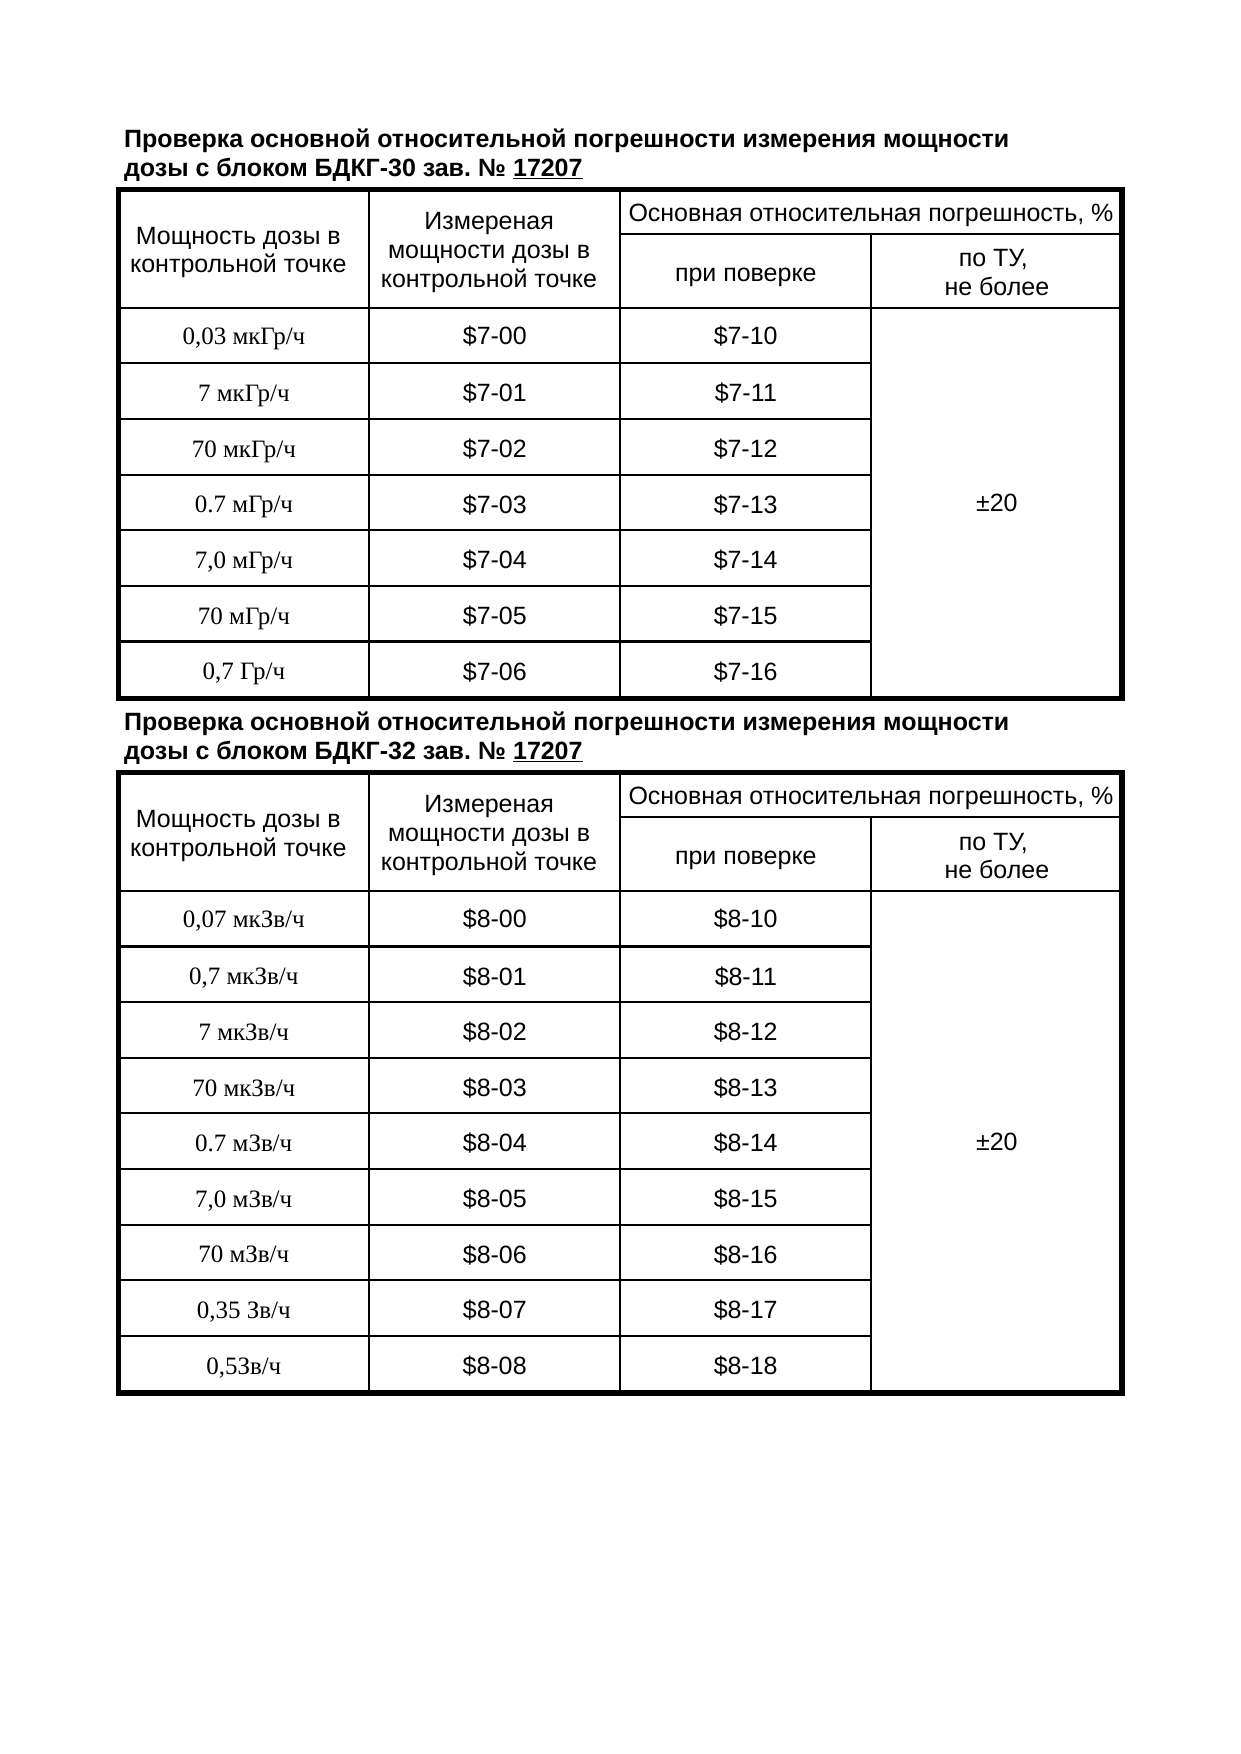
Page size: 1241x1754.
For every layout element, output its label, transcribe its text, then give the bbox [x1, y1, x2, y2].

table_cell при поверке [621, 235, 870, 307]
table_cell $8-18 [621, 1337, 870, 1390]
table_cell 7,0 мГр/ч [121, 531, 368, 585]
table_cell 0.7 мЗв/ч [121, 1114, 368, 1168]
table_cell $7-01 [370, 364, 619, 418]
table_cell 0,35 Зв/ч [121, 1281, 368, 1335]
table_cell $8-10 [621, 892, 870, 945]
table_cell 0,07 мкЗв/ч [121, 892, 368, 945]
table_cell Основная относительная погрешность, % [621, 192, 1119, 232]
table_cell $8-11 [621, 948, 870, 1001]
table_cell $8-02 [370, 1003, 619, 1057]
table_cell 0,7 Гр/ч [121, 643, 368, 696]
table_cell 0,03 мкГр/ч [121, 309, 368, 362]
table_cell $7-16 [621, 643, 870, 696]
table_cell $7-10 [621, 309, 870, 362]
table_cell $8-05 [370, 1170, 619, 1223]
table_cell Основная относительная погрешность, % [621, 775, 1119, 816]
table_header Проверка основной относительной погрешности измерения мощности дозы с блоком БДКГ-30 зав. № 17207 [118, 118, 1122, 187]
table_cell $8-06 [370, 1226, 619, 1279]
table_cell ±20 [872, 892, 1119, 1390]
table_cell 7,0 мЗв/ч [121, 1170, 368, 1223]
table_cell 70 мГр/ч [121, 587, 368, 640]
table_cell $8-04 [370, 1114, 619, 1168]
table_cell 70 мкГр/ч [121, 420, 368, 473]
table_cell ±20 [872, 309, 1119, 696]
table_cell 7 мкЗв/ч [121, 1003, 368, 1057]
table_cell $7-04 [370, 531, 619, 585]
table_cell 70 мЗв/ч [121, 1226, 368, 1279]
table_cell $8-15 [621, 1170, 870, 1223]
table_cell 0,7 мкЗв/ч [121, 948, 368, 1001]
table_cell по ТУ, не более [872, 235, 1119, 307]
table_cell $7-02 [370, 420, 619, 473]
table_cell $7-00 [370, 309, 619, 362]
table_cell Мощность дозы в контрольной точке [121, 775, 368, 890]
table_cell $8-08 [370, 1337, 619, 1390]
table_cell $7-12 [621, 420, 870, 473]
table_cell $8-13 [621, 1059, 870, 1112]
table_cell Измереная мощности дозы в контрольной точке [370, 192, 619, 307]
table_cell $8-17 [621, 1281, 870, 1335]
table_cell $7-15 [621, 587, 870, 640]
table_cell 0.7 мГр/ч [121, 476, 368, 529]
table_cell $7-03 [370, 476, 619, 529]
table_cell $7-05 [370, 587, 619, 640]
table_cell Измереная мощности дозы в контрольной точке [370, 775, 619, 890]
table_cell $7-11 [621, 364, 870, 418]
table_cell $8-16 [621, 1226, 870, 1279]
table_cell $8-14 [621, 1114, 870, 1168]
table_cell $8-07 [370, 1281, 619, 1335]
table_cell по ТУ, не более [872, 818, 1119, 890]
table_cell $8-03 [370, 1059, 619, 1112]
table_cell $8-12 [621, 1003, 870, 1057]
table_cell $8-00 [370, 892, 619, 945]
table_header Проверка основной относительной погрешности измерения мощности дозы с блоком БДКГ-32 зав. № 17207 [118, 701, 1122, 770]
table_cell 0,5Зв/ч [121, 1337, 368, 1390]
table_cell Мощность дозы в контрольной точке [121, 192, 368, 307]
table_cell 70 мкЗв/ч [121, 1059, 368, 1112]
table_cell $8-01 [370, 948, 619, 1001]
table_cell $7-14 [621, 531, 870, 585]
table_cell при поверке [621, 818, 870, 890]
table_cell $7-13 [621, 476, 870, 529]
table_cell 7 мкГр/ч [121, 364, 368, 418]
table_cell $7-06 [370, 643, 619, 696]
